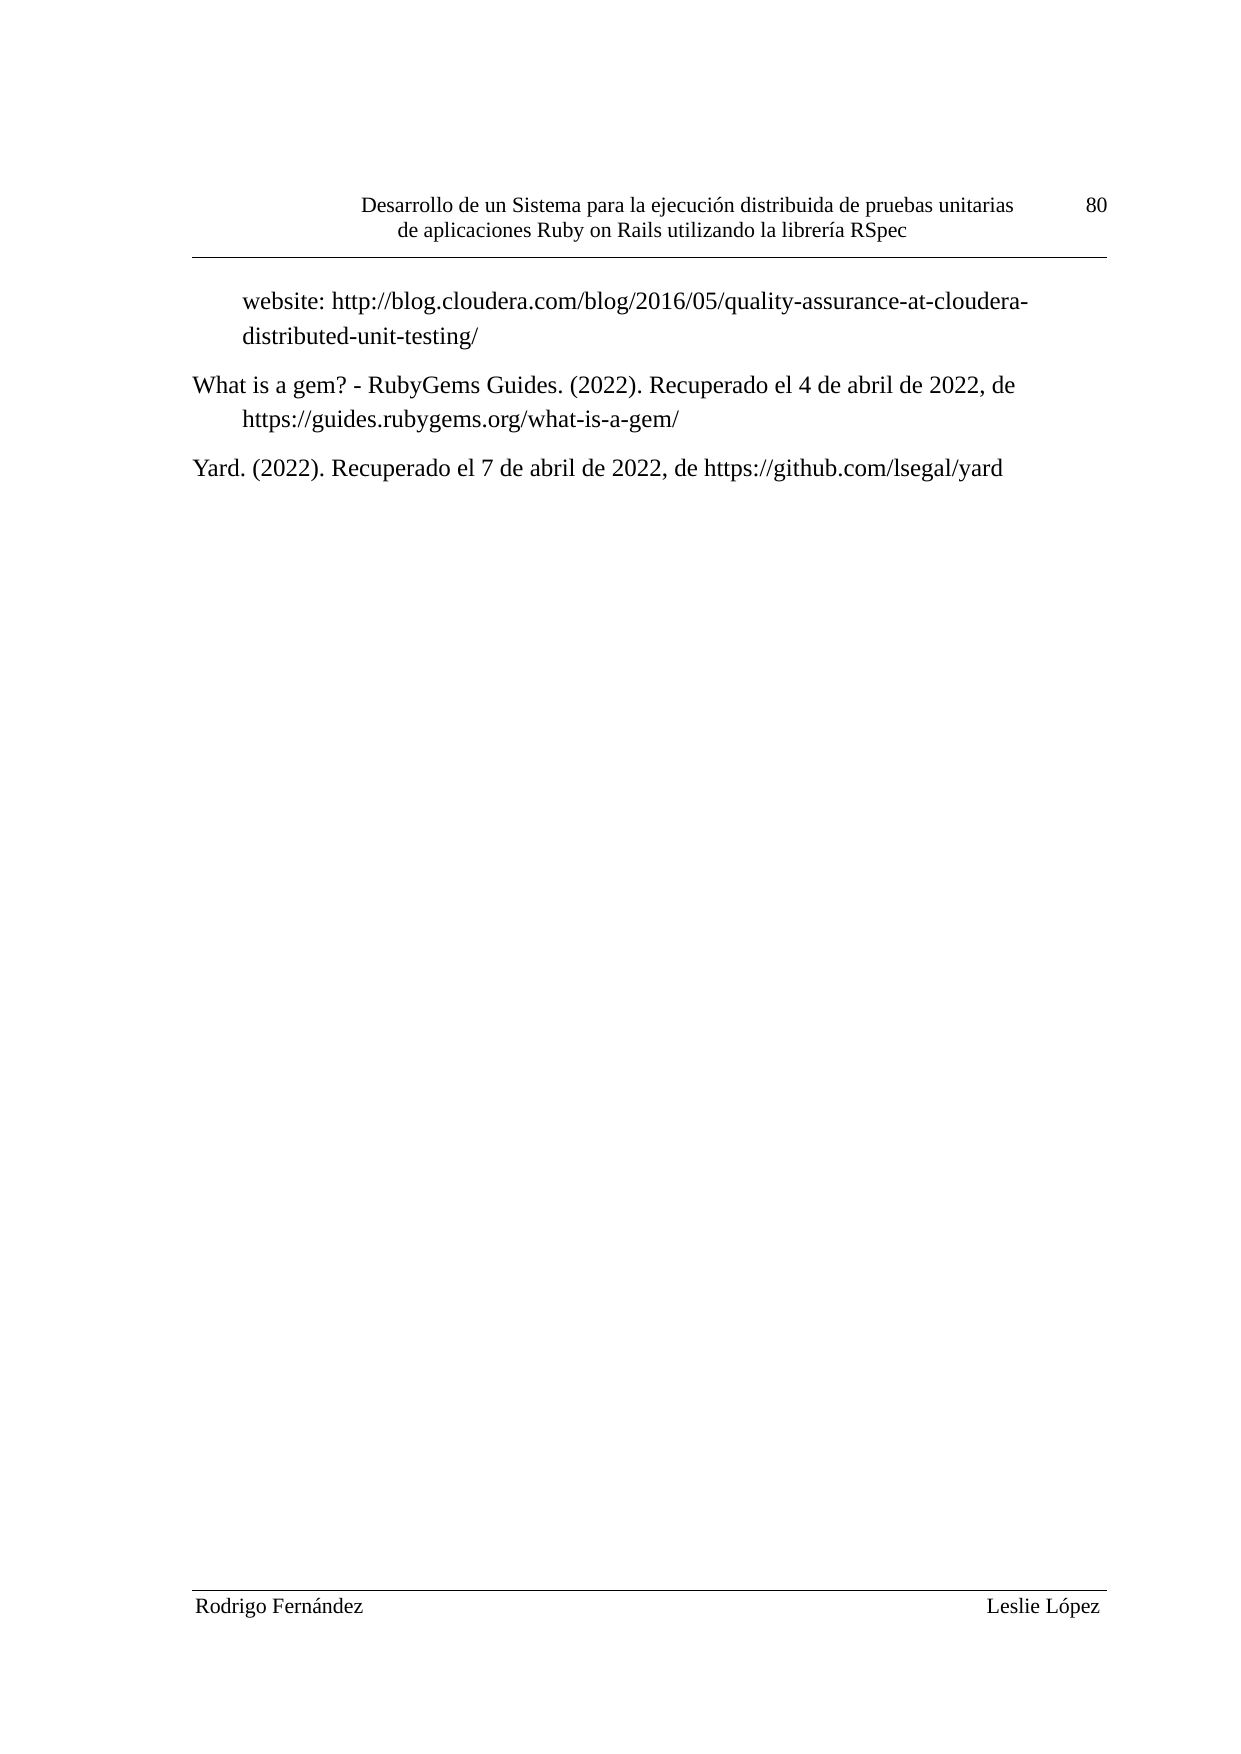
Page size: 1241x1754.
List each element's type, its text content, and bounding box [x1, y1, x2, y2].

text website: http://blog.cloudera.com/blog/2016/05/quality-assurance-at-cloudera-distributed-unit-testing/ [192, 286, 1107, 349]
text What is a gem? - RubyGems Guides. (2022). Recuperado el 4 de abril de 2022, de https://guides.rubygems.org/what-is-a-gem/ [192, 370, 1107, 433]
text Yard. (2022). Recuperado el 7 de abril de 2022, de https://github.com/lsegal/yard [192, 453, 1107, 482]
